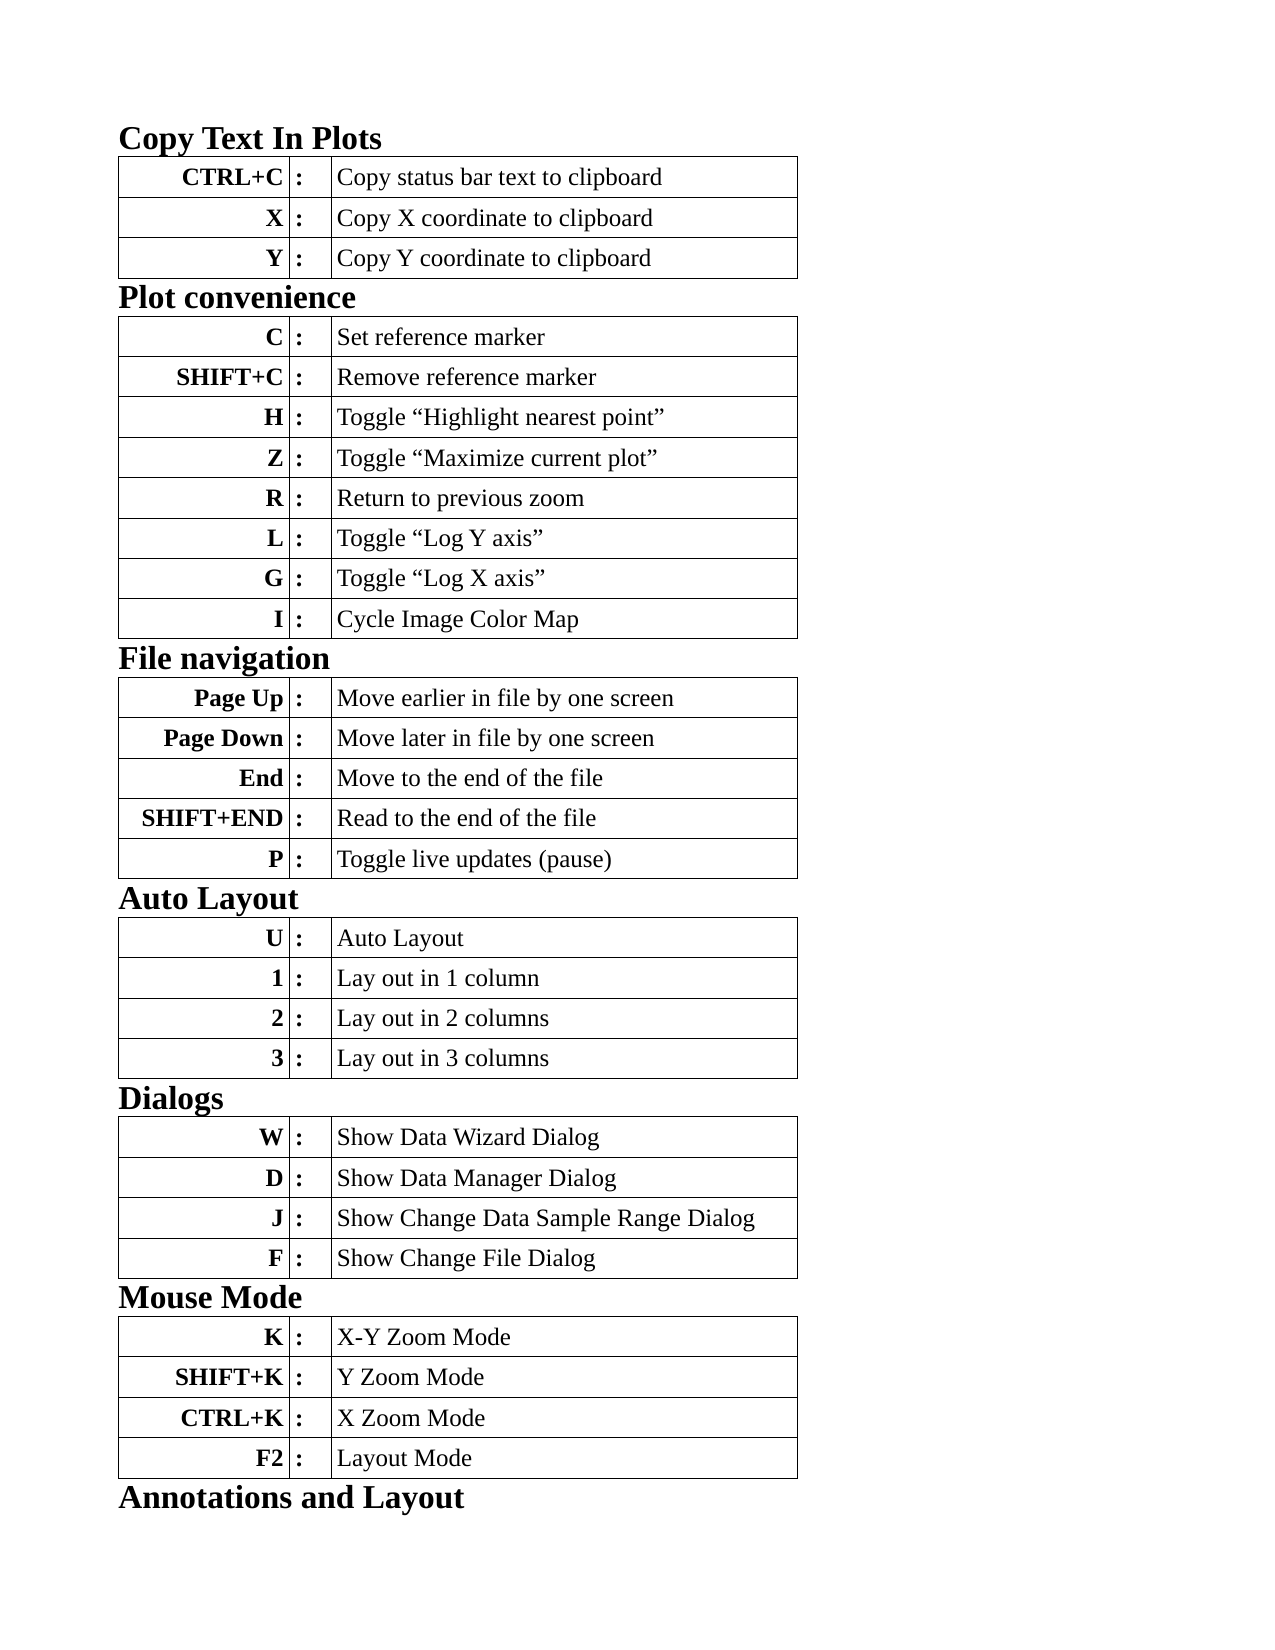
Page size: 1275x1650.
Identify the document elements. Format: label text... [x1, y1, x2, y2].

text Auto Layout [118, 878, 1157, 917]
table_cell End [119, 759, 289, 798]
text Dialogs [118, 1078, 1157, 1116]
table_cell Page Down [119, 718, 289, 757]
table_cell 3 [119, 1039, 289, 1078]
table_cell Y Zoom Mode [332, 1357, 797, 1397]
table_cell Lay out in 1 column [332, 958, 797, 997]
table_cell J [119, 1198, 289, 1237]
table_cell L [119, 519, 289, 558]
table_header X-Y Zoom Mode [332, 1317, 797, 1356]
table_cell : [290, 438, 331, 477]
table_cell Toggle “Log Y axis” [332, 519, 797, 558]
table_header Page Up [119, 678, 289, 717]
table_cell : [290, 559, 331, 598]
table_cell Toggle live updates (pause) [332, 839, 797, 878]
table_cell : [290, 759, 331, 798]
table_header : [290, 678, 331, 717]
table_cell Move to the end of the file [332, 759, 797, 798]
table_cell : [290, 357, 331, 396]
table_cell Show Change Data Sample Range Dialog [332, 1198, 797, 1237]
table_cell G [119, 559, 289, 598]
table_cell : [290, 1398, 331, 1437]
table_header K [119, 1317, 289, 1356]
table_cell F [119, 1239, 289, 1278]
table_cell : [290, 1198, 331, 1237]
table_cell SHIFT+K [119, 1357, 289, 1397]
text Copy Text In Plots [118, 118, 1157, 156]
table_cell Move later in file by one screen [332, 718, 797, 757]
table_cell Lay out in 2 columns [332, 999, 797, 1038]
table_header Show Data Wizard Dialog [332, 1117, 797, 1157]
table_cell Toggle “Maximize current plot” [332, 438, 797, 477]
table_cell Return to previous zoom [332, 478, 797, 517]
table_cell : [290, 599, 331, 638]
table_cell Toggle “Log X axis” [332, 559, 797, 598]
table_header Auto Layout [332, 918, 797, 957]
table_cell Show Change File Dialog [332, 1239, 797, 1278]
table_cell Show Data Manager Dialog [332, 1158, 797, 1197]
table_header CTRL+C [119, 157, 289, 197]
text Mouse Mode [118, 1278, 1157, 1316]
table_cell : [290, 198, 331, 237]
table_cell : [290, 238, 331, 277]
table_cell F2 [119, 1438, 289, 1477]
table_cell : [290, 1357, 331, 1397]
text Annotations and Layout [118, 1477, 1157, 1516]
table_header Set reference marker [332, 317, 797, 356]
table_cell : [290, 799, 331, 838]
table_cell : [290, 1438, 331, 1477]
table_cell : [290, 958, 331, 997]
table_cell Copy X coordinate to clipboard [332, 198, 797, 237]
table_header Move earlier in file by one screen [332, 678, 797, 717]
table_header : [290, 1317, 331, 1356]
table_cell : [290, 999, 331, 1038]
text Plot convenience [118, 277, 1157, 316]
table_header U [119, 918, 289, 957]
table_cell 2 [119, 999, 289, 1038]
table_cell : [290, 1158, 331, 1197]
table_header W [119, 1117, 289, 1157]
table_cell Read to the end of the file [332, 799, 797, 838]
table_cell : [290, 519, 331, 558]
table_cell 1 [119, 958, 289, 997]
table_header : [290, 918, 331, 957]
table_header Copy status bar text to clipboard [332, 157, 797, 197]
text File navigation [118, 638, 1157, 677]
table_cell : [290, 1239, 331, 1278]
table_cell SHIFT+C [119, 357, 289, 396]
table_cell Lay out in 3 columns [332, 1039, 797, 1078]
table_cell Z [119, 438, 289, 477]
table_cell X [119, 198, 289, 237]
table_cell R [119, 478, 289, 517]
table_cell Toggle “Highlight nearest point” [332, 397, 797, 437]
table_header : [290, 317, 331, 356]
table_cell P [119, 839, 289, 878]
table_cell SHIFT+END [119, 799, 289, 838]
table_cell I [119, 599, 289, 638]
table_header : [290, 1117, 331, 1157]
table_cell X Zoom Mode [332, 1398, 797, 1437]
table_cell Cycle Image Color Map [332, 599, 797, 638]
table_cell : [290, 718, 331, 757]
table_cell : [290, 1039, 331, 1078]
table_cell Copy Y coordinate to clipboard [332, 238, 797, 277]
table_cell : [290, 397, 331, 437]
table_cell Y [119, 238, 289, 277]
table_cell H [119, 397, 289, 437]
table_cell Layout Mode [332, 1438, 797, 1477]
table_cell D [119, 1158, 289, 1197]
table_cell : [290, 839, 331, 878]
table_cell : [290, 478, 331, 517]
table_header : [290, 157, 331, 197]
table_cell Remove reference marker [332, 357, 797, 396]
table_cell CTRL+K [119, 1398, 289, 1437]
table_header C [119, 317, 289, 356]
